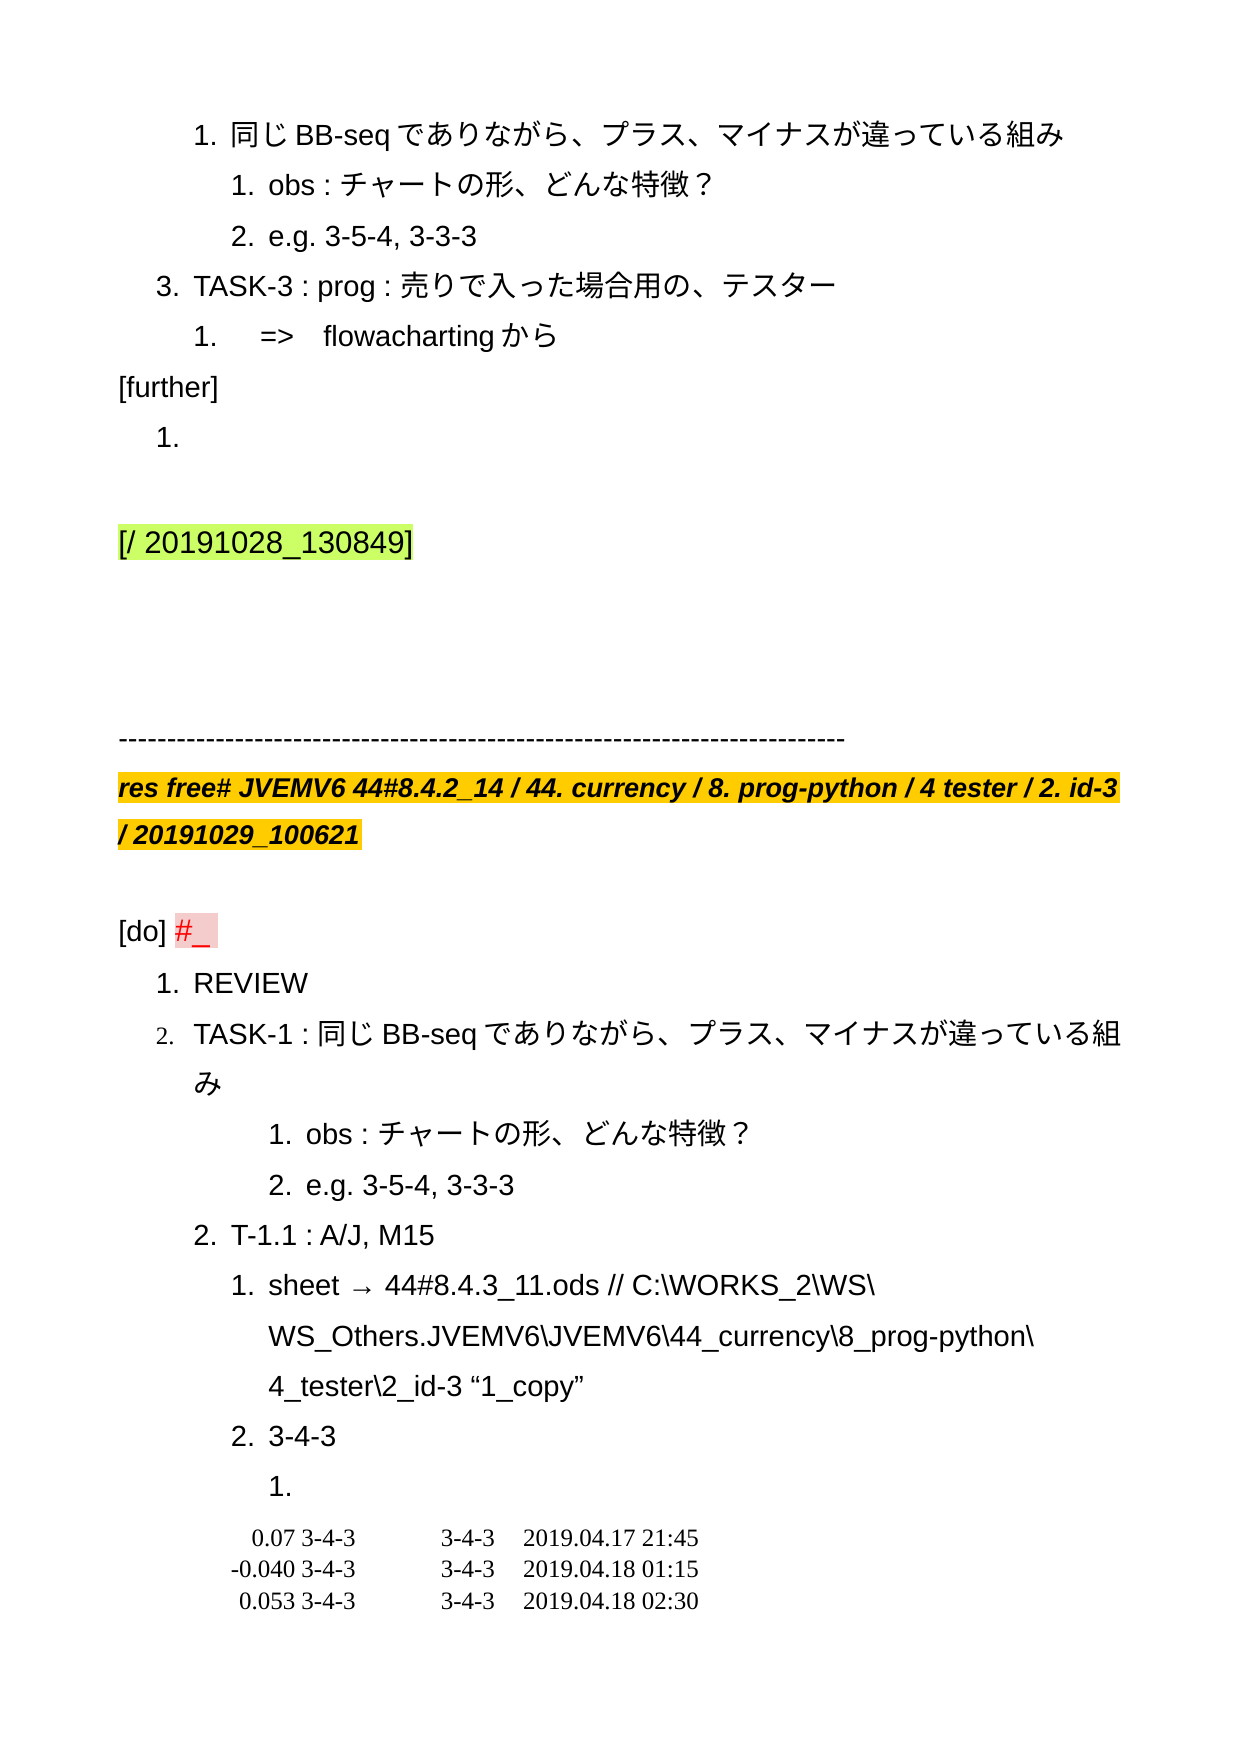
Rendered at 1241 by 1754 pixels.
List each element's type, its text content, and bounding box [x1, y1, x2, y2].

table_cell 3-4-3 [298, 1583, 437, 1615]
list obs : チャートの形、どんな特徴？ [231, 168, 1122, 202]
text [do] #_ [118, 912, 1122, 948]
list sheet → 44#8.4.3_11.ods // C:\WORKS_2\WS\WS_Others.JVEMV6\JVEMV6\44_currency\8_prog-python\4_tester\2_id-3 “1_copy” [231, 1268, 1122, 1402]
table_cell 2019.04.18 01:15 [520, 1552, 832, 1583]
table_cell 3-4-3 [298, 1552, 437, 1583]
list TASK-3 : prog : 売りで入った場合用の、テスター [156, 269, 1122, 303]
table_cell 3-4-3 [438, 1552, 520, 1583]
text --------------------------------------------------------------------------- [118, 722, 1122, 755]
list TASK-1 : 同じBB-seqでありながら、プラス、マイナスが違っている組み [156, 1017, 1122, 1101]
table_header 2019.04.17 21:45 [520, 1520, 832, 1552]
table_cell 0.053 [202, 1583, 298, 1615]
table_header 3-4-3 [438, 1520, 520, 1552]
table_cell 2019.04.18 02:30 [520, 1583, 832, 1615]
list 同じBB-seqでありながら、プラス、マイナスが違っている組み [193, 118, 1122, 152]
list 3-4-3 [231, 1419, 1122, 1453]
list REVIEW [156, 966, 1122, 1000]
list => flowachartingから [193, 319, 1122, 353]
text [further] [118, 370, 1122, 403]
list obs : チャートの形、どんな特徴？ [268, 1117, 1122, 1151]
text res free# JVEMV6 44#8.4.2_14 / 44. currency / 8. prog-python / 4 tester / 2. id-3 / 20191029_100621 [118, 772, 1122, 850]
table_cell -0.040 [202, 1552, 298, 1583]
text [/ 20191028_130849] [118, 470, 1122, 560]
list e.g. 3-5-4, 3-3-3 [268, 1168, 1122, 1201]
table_header 3-4-3 [298, 1520, 437, 1552]
table_cell 3-4-3 [438, 1583, 520, 1615]
table_header 0.07 [202, 1520, 298, 1552]
list e.g. 3-5-4, 3-3-3 [231, 219, 1122, 252]
list T-1.1 : A/J, M15 [193, 1218, 1122, 1251]
